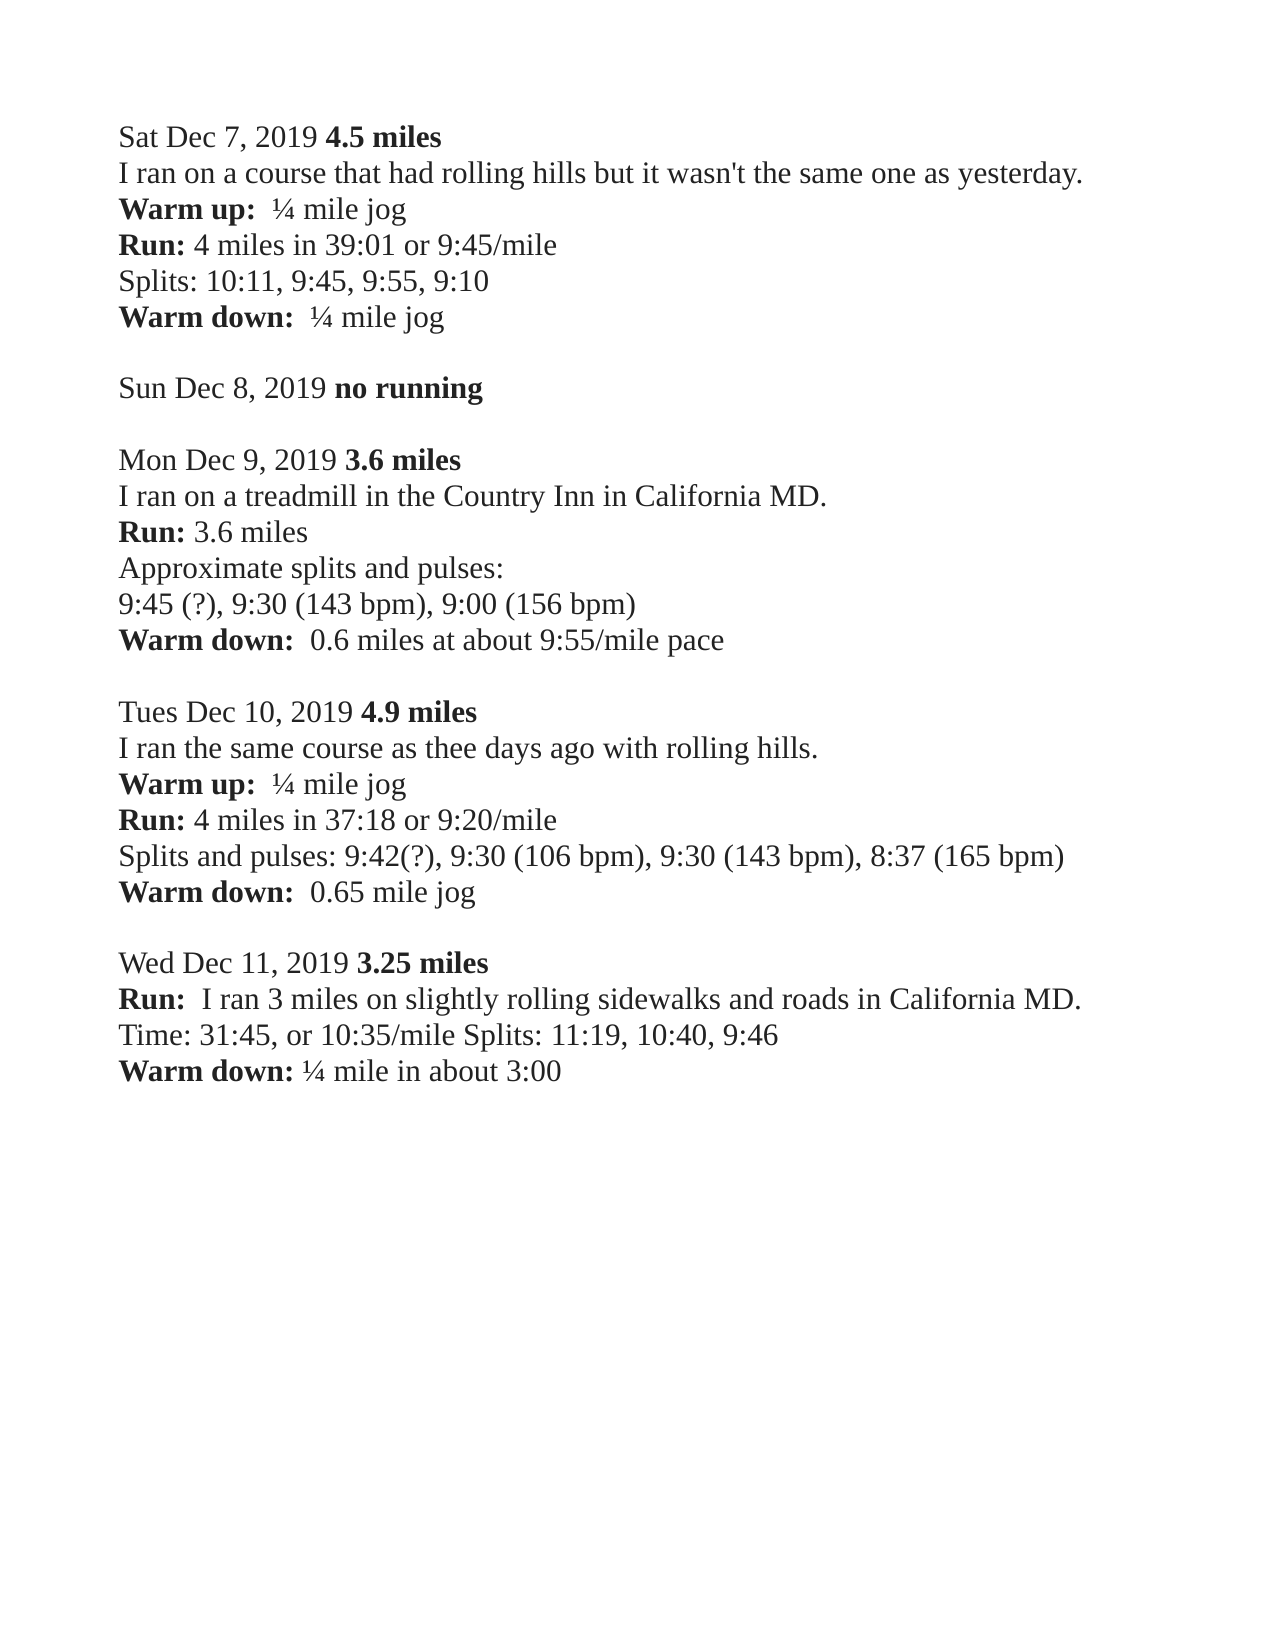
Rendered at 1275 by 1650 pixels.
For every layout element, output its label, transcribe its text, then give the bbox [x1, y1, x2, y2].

text I ran on a course that had rolling hills but it wasn't the same one as yesterday. [118, 154, 1161, 190]
text Run: 4 miles in 37:18 or 9:20/mile [118, 801, 1161, 837]
text Tues Dec 10, 2019 4.9 miles [118, 693, 1161, 729]
text Run: 3.6 miles [118, 513, 1161, 549]
text Warm down: ¼ mile in about 3:00 [118, 1052, 1161, 1088]
text Splits and pulses: 9:42(?), 9:30 (106 bpm), 9:30 (143 bpm), 8:37 (165 bpm) [118, 837, 1161, 873]
text Sat Dec 7, 2019 4.5 miles [118, 118, 1161, 154]
text I ran the same course as thee days ago with rolling hills. [118, 729, 1161, 765]
text Approximate splits and pulses: [118, 549, 1161, 585]
text Wed Dec 11, 2019 3.25 miles [118, 945, 1161, 981]
text Sun Dec 8, 2019 no running [118, 370, 1161, 406]
text Warm up: ¼ mile jog [118, 190, 1161, 226]
text Warm down: ¼ mile jog [118, 298, 1161, 334]
text Splits: 10:11, 9:45, 9:55, 9:10 [118, 262, 1161, 298]
text Time: 31:45, or 10:35/mile Splits: 11:19, 10:40, 9:46 [118, 1017, 1161, 1052]
text Warm up: ¼ mile jog [118, 765, 1161, 801]
text Run: I ran 3 miles on slightly rolling sidewalks and roads in California MD. [118, 981, 1161, 1017]
text Mon Dec 9, 2019 3.6 miles [118, 442, 1161, 477]
text Run: 4 miles in 39:01 or 9:45/mile [118, 226, 1161, 262]
text I ran on a treadmill in the Country Inn in California MD. [118, 477, 1161, 513]
text 9:45 (?), 9:30 (143 bpm), 9:00 (156 bpm) [118, 585, 1161, 621]
text Warm down: 0.65 mile jog [118, 873, 1161, 909]
text Warm down: 0.6 miles at about 9:55/mile pace [118, 621, 1161, 657]
